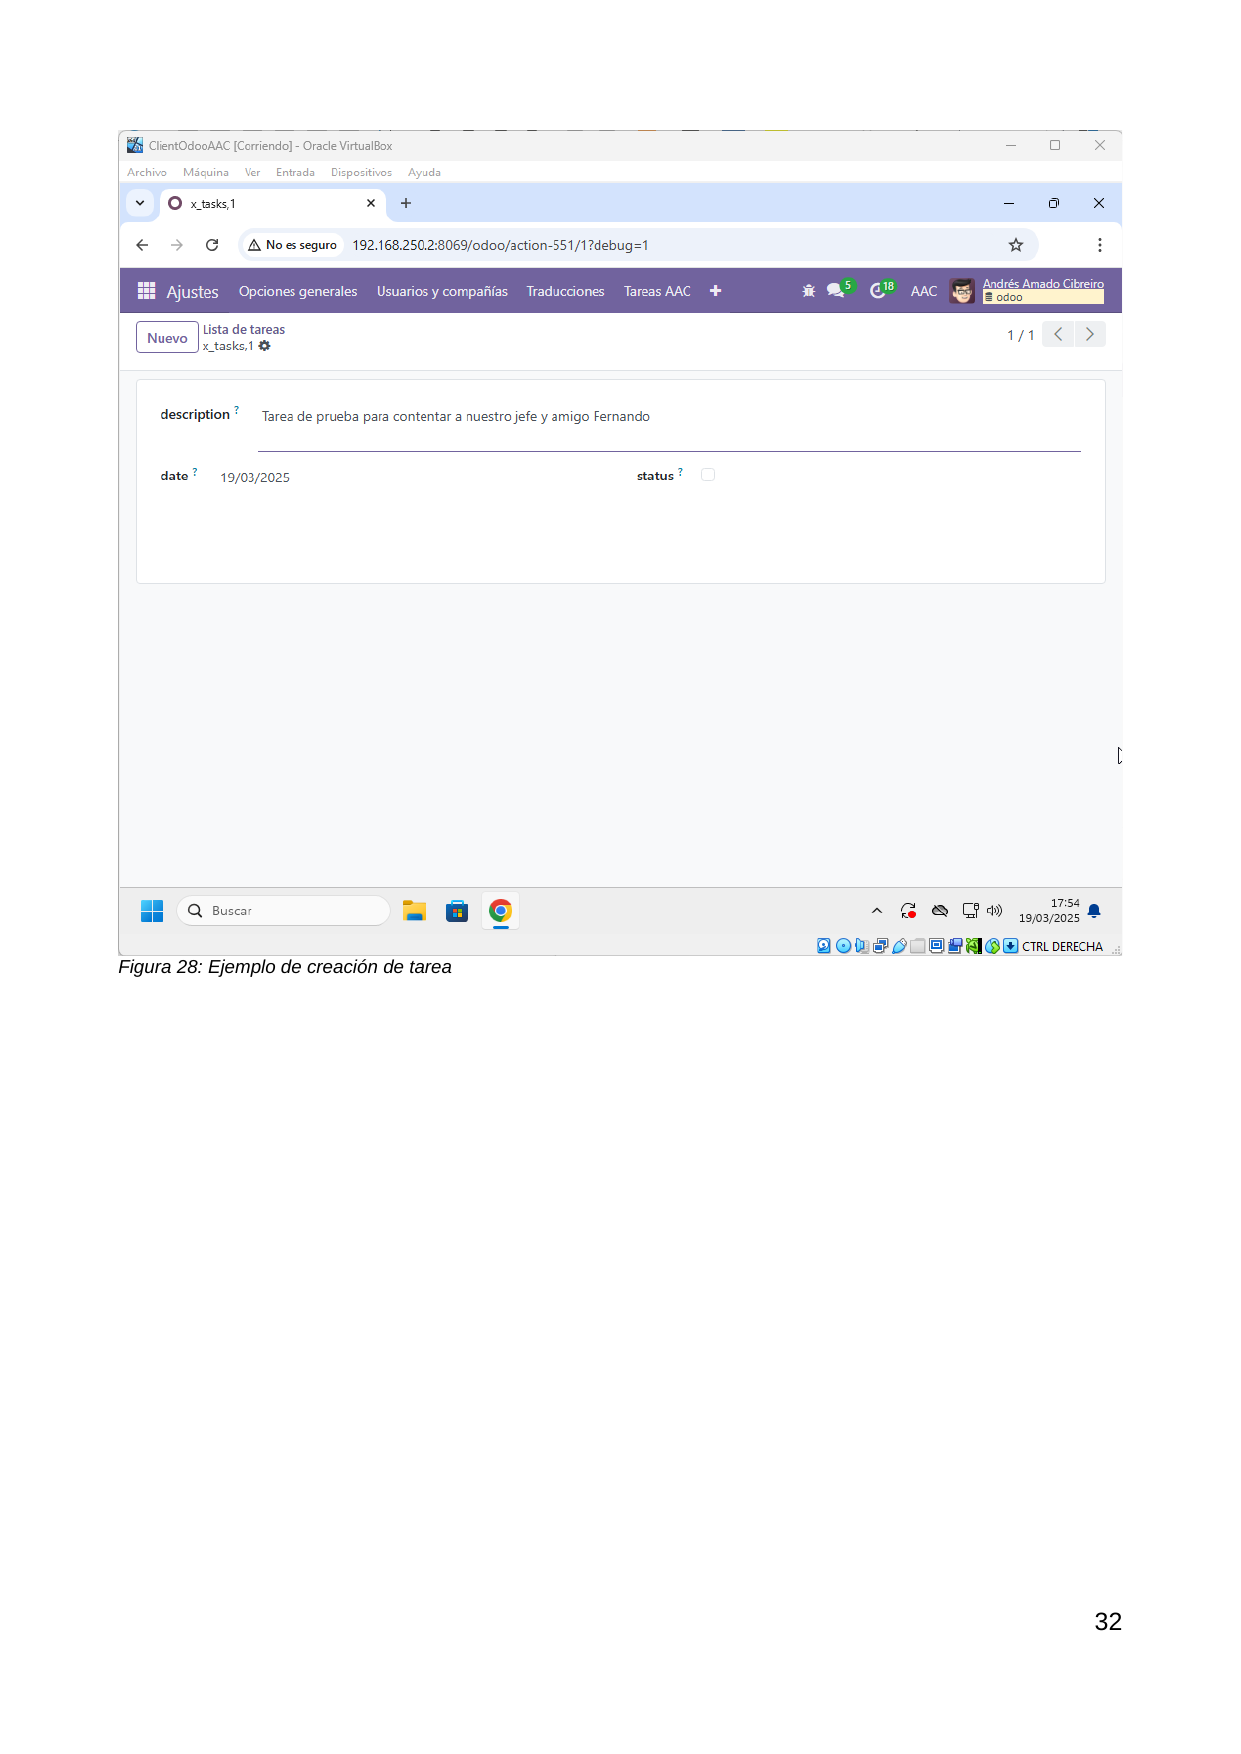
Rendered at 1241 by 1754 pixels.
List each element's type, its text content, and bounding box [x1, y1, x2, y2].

picture [118, 130, 1123, 956]
text Figura 28: Ejemplo de creación de tarea [118, 956, 1122, 977]
